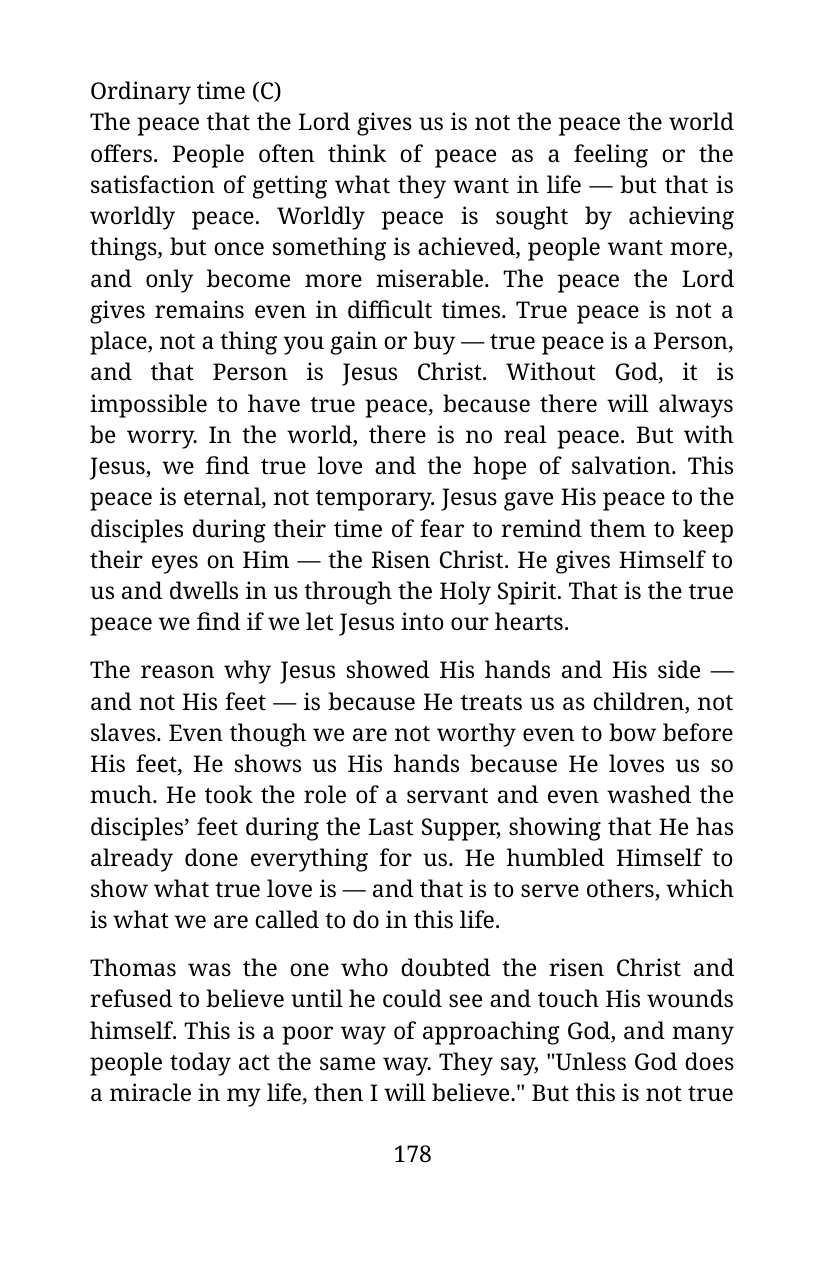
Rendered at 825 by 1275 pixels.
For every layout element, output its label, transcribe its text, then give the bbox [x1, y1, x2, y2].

text The reason why Jesus showed His hands and His side — and not His feet — is because He treats us as children, not slaves. Even though we are not worthy even to bow before His feet, He shows us His hands because He loves us so much. He took the role of a servant and even washed the disciples’ feet during the Last Supper, showing that He has already done everything for us. He humbled Himself to show what true love is — and that is to serve others, which is what we are called to do in this life. [90, 654, 735, 935]
text The peace that the Lord gives us is not the peace the world offers. People often think of peace as a feeling or the satisfaction of getting what they want in life — but that is worldly peace. Worldly peace is sought by achieving things, but once something is achieved, people want more, and only become more miserable. The peace the Lord gives remains even in difficult times. True peace is not a place, not a thing you gain or buy — true peace is a Person, and that Person is Jesus Christ. Without God, it is impossible to have true peace, because there will always be worry. In the world, there is no real peace. But with Jesus, we find true love and the hope of salvation. This peace is eternal, not temporary. Jesus gave His peace to the disciples during their time of fear to remind them to keep their eyes on Him — the Risen Christ. He gives Himself to us and dwells in us through the Holy Spirit. That is the true peace we find if we let Jesus into our hearts. [90, 106, 735, 637]
text Thomas was the one who doubted the risen Christ and refused to believe until he could see and touch His wounds himself. This is a poor way of approaching God, and many people today act the same way. They say, "Unless God does a miracle in my life, then I will believe." But this is not true [90, 952, 735, 1108]
